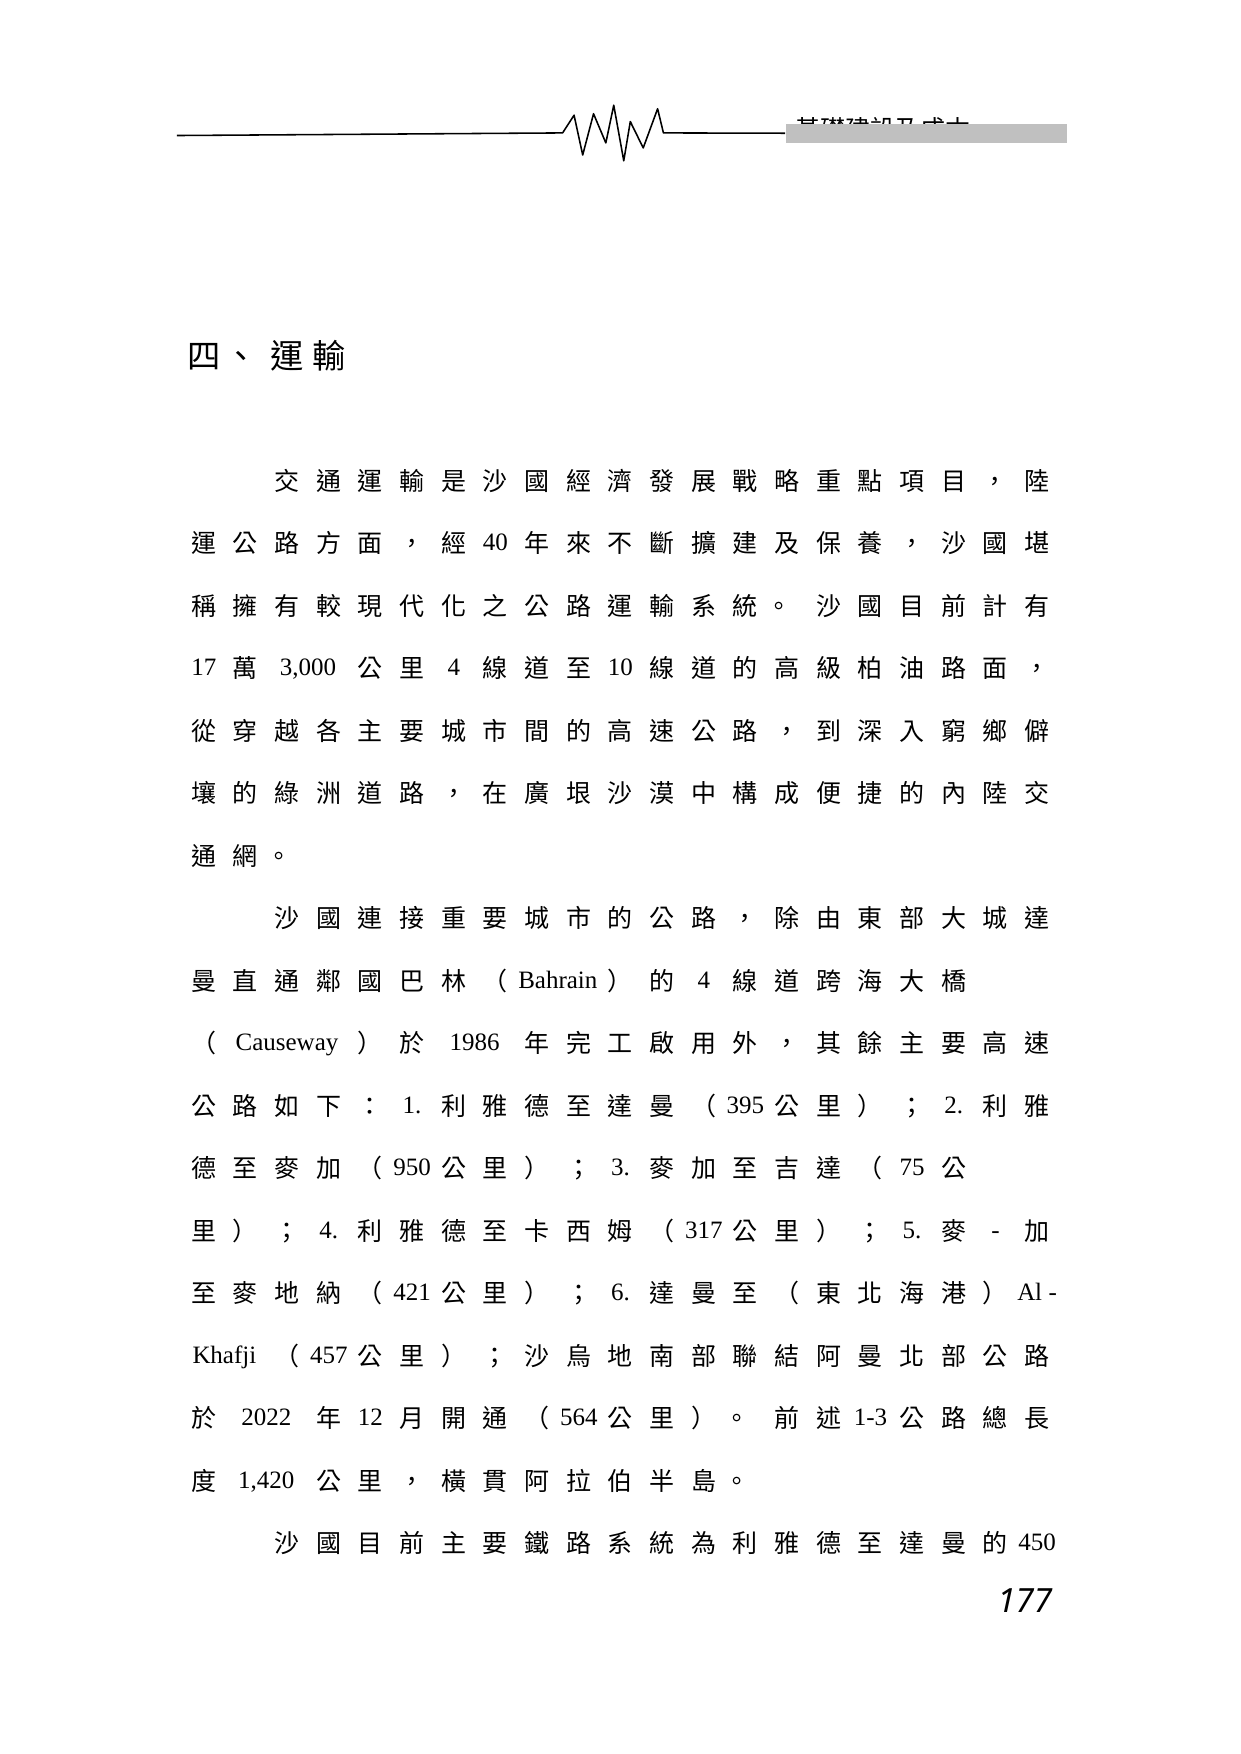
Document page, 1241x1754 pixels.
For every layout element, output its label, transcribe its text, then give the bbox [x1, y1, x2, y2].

text 沙國連接重要城市的公路，除由東部大城達曼直通鄰國巴林（Bahrain）的4線道跨海大橋（Causeway）於1986年完工啟用外，其餘主要高速公路如下：1.利雅德至達曼（395公里）；2.利雅德至麥加（950公里）；3.麥加至吉達（75公里）；4.利雅德至卡西姆（317公里）；5.麥-加至麥地納（421公里）；6.達曼至（東北海港）Al -Khafji（457公里）；沙烏地南部聯結阿曼北部公路於2022年12月開通（564公里）。前述1-3公路總長度1,420公里，橫貫阿拉伯半島。 [183, 875, 1058, 1500]
text 交通運輸是沙國經濟發展戰略重點項目，陸運公路方面，經40年來不斷擴建及保養，沙國堪稱擁有較現代化之公路運輸系統。沙國目前計有17萬3,000公里4線道至10線道的高級柏油路面，從穿越各主要城市間的高速公路，到深入窮鄉僻壤的綠洲道路，在廣垠沙漠中構成便捷的內陸交通網。 [183, 438, 1058, 875]
text 四、運輸 [183, 313, 1058, 375]
text 沙國目前主要鐵路系統為利雅德至達曼的450 [183, 1500, 1058, 1563]
